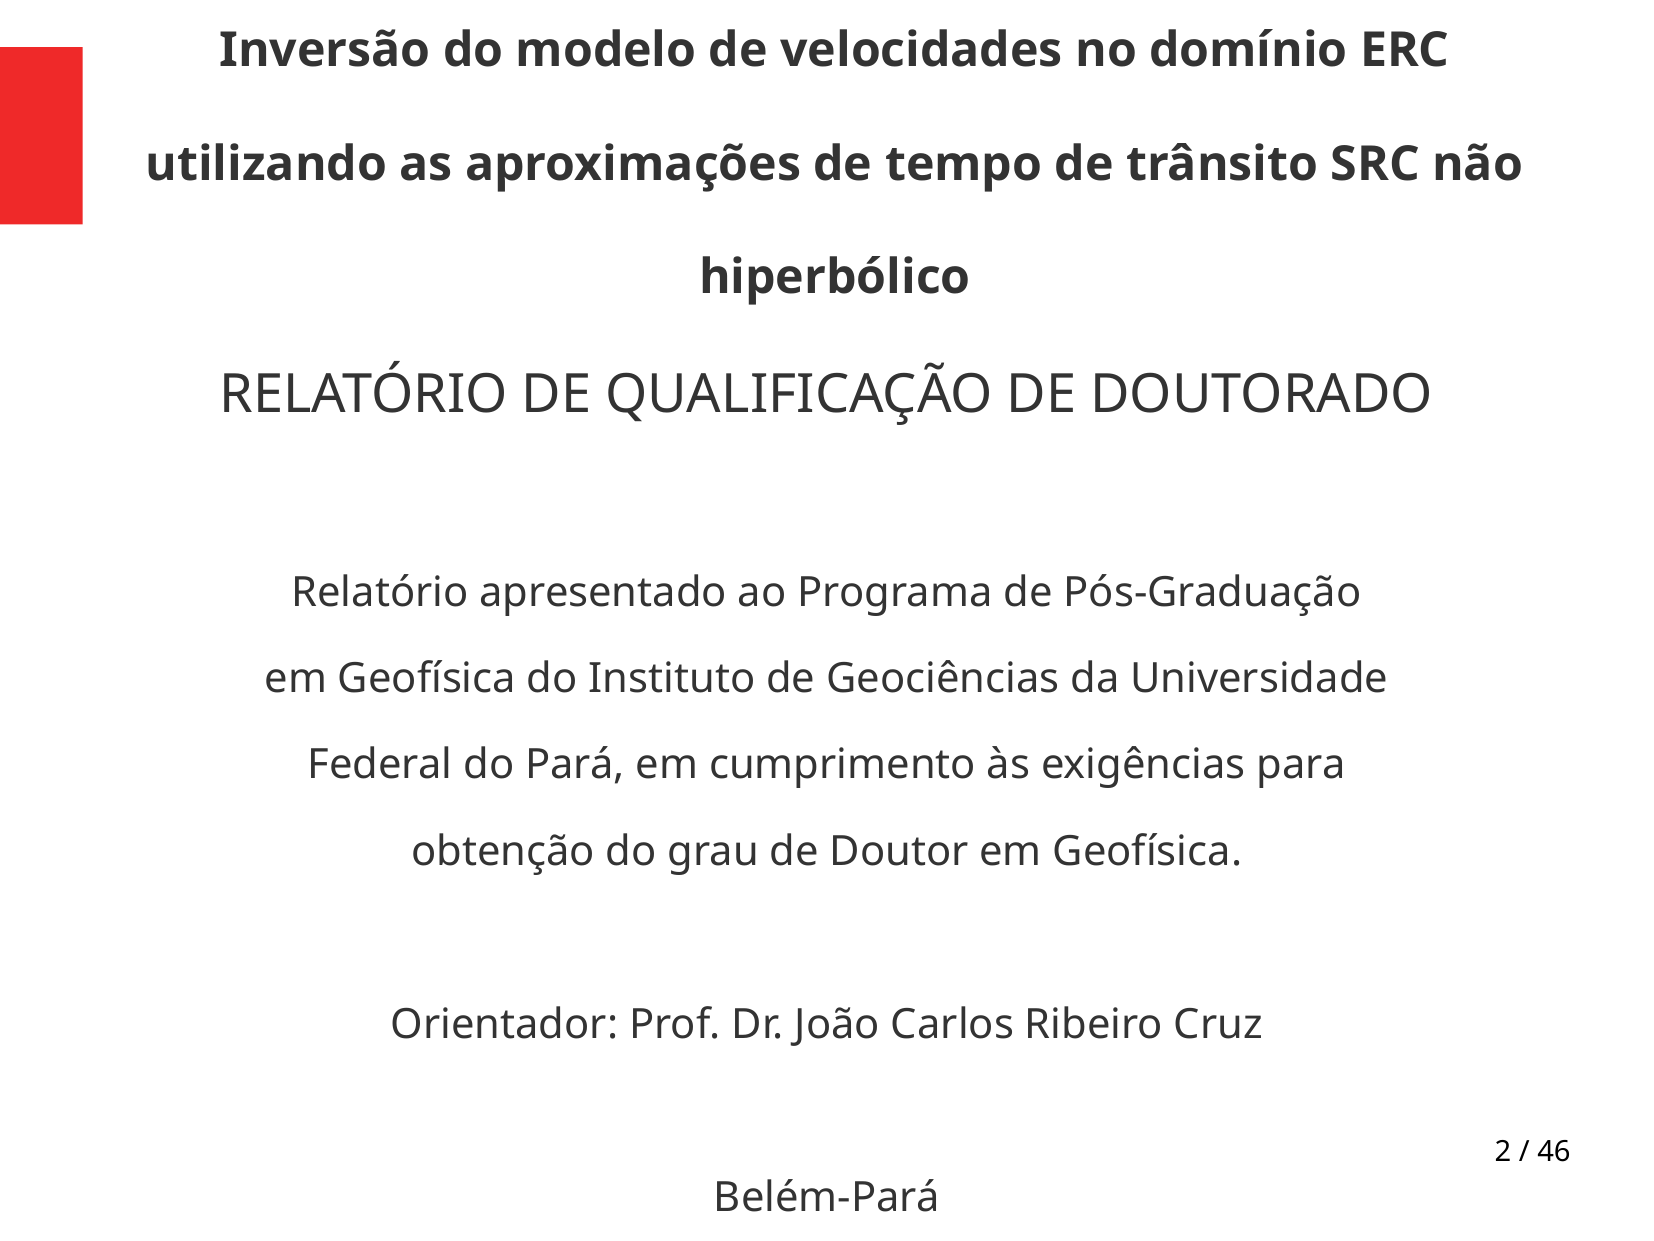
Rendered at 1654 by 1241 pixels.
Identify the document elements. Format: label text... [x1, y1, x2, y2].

title Inversão do modelo de velocidades no domínio ERC utilizando as aproximações de tempo de trânsito SRC não hiperbólico [108, 30, 1562, 322]
list RELATÓRIO DE QUALIFICAÇÃO DE DOUTORADO Relatório apresentado ao Programa de Pós-Graduação em Geofísica do Instituto de Geociências da Universidade Federal do Pará, em cumprimento às exigências para obtenção do grau de Doutor em Geofísica. Orientador: Prof. Dr. João Carlos Ribeiro Cruz Belém-Pará 2020 [118, 354, 1536, 1074]
